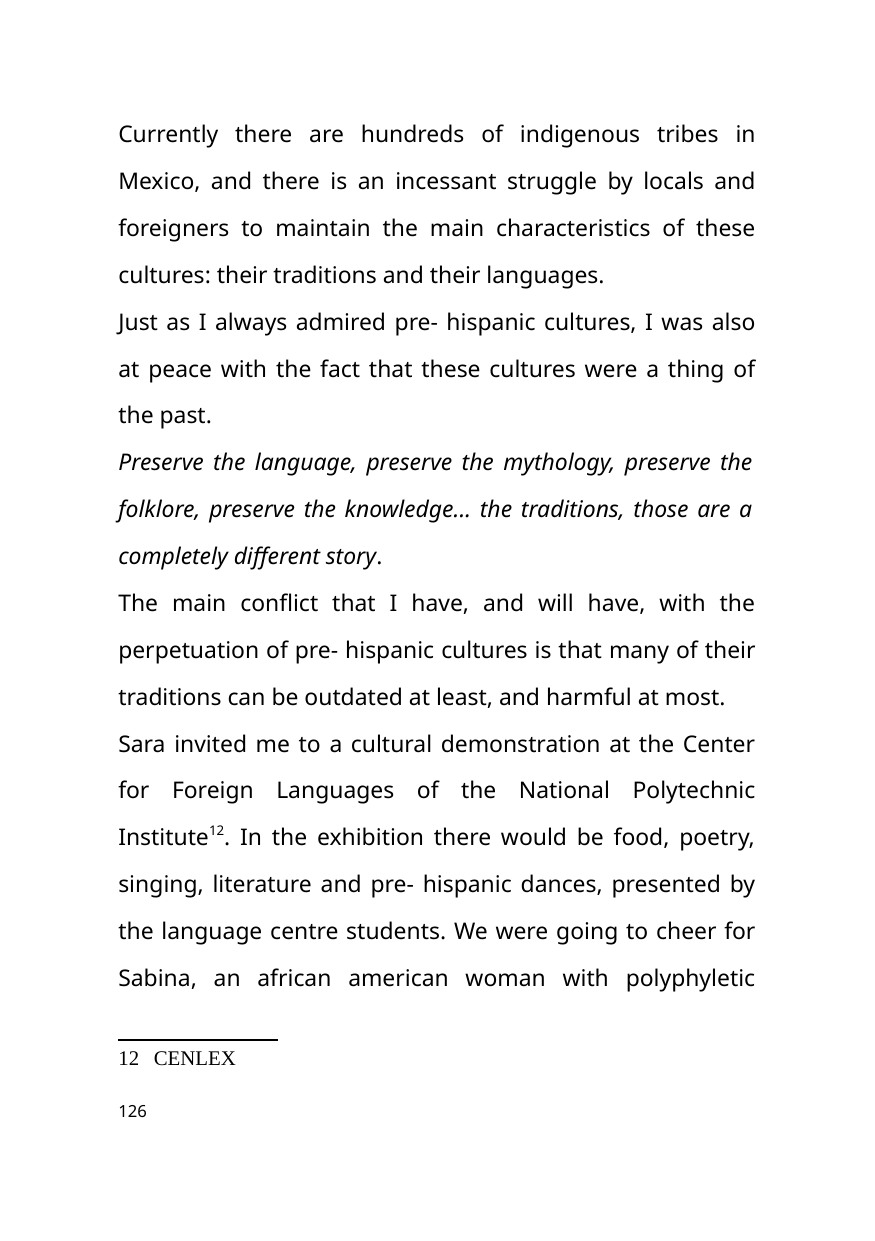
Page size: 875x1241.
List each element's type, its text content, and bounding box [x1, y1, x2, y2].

text Preserve the language, preserve the mythology, preserve the folklore, preserve the knowledge... the traditions, those are a completely different story. [118, 446, 756, 571]
text The main conflict that I have, and will have, with the perpetuation of pre- hispanic cultures is that many of their traditions can be outdated at least, and harmful at most. [118, 587, 756, 712]
text Currently there are hundreds of indigenous tribes in Mexico, and there is an incessant struggle by locals and foreigners to maintain the main characteristics of these cultures: their traditions and their languages. [118, 118, 756, 290]
text Just as I always admired pre- hispanic cultures, I was also at peace with the fact that these cultures were a thing of the past. [118, 306, 756, 431]
text CENLEX [118, 1046, 756, 1070]
text Sara invited me to a cultural demonstration at the Center for Foreign Languages of the National Polytechnic Institute. In the exhibition there would be food, poetry, singing, literature and pre- hispanic dances, presented by the language centre students. We were going to cheer for Sabina, an african american woman with polyphyletic [118, 727, 756, 993]
